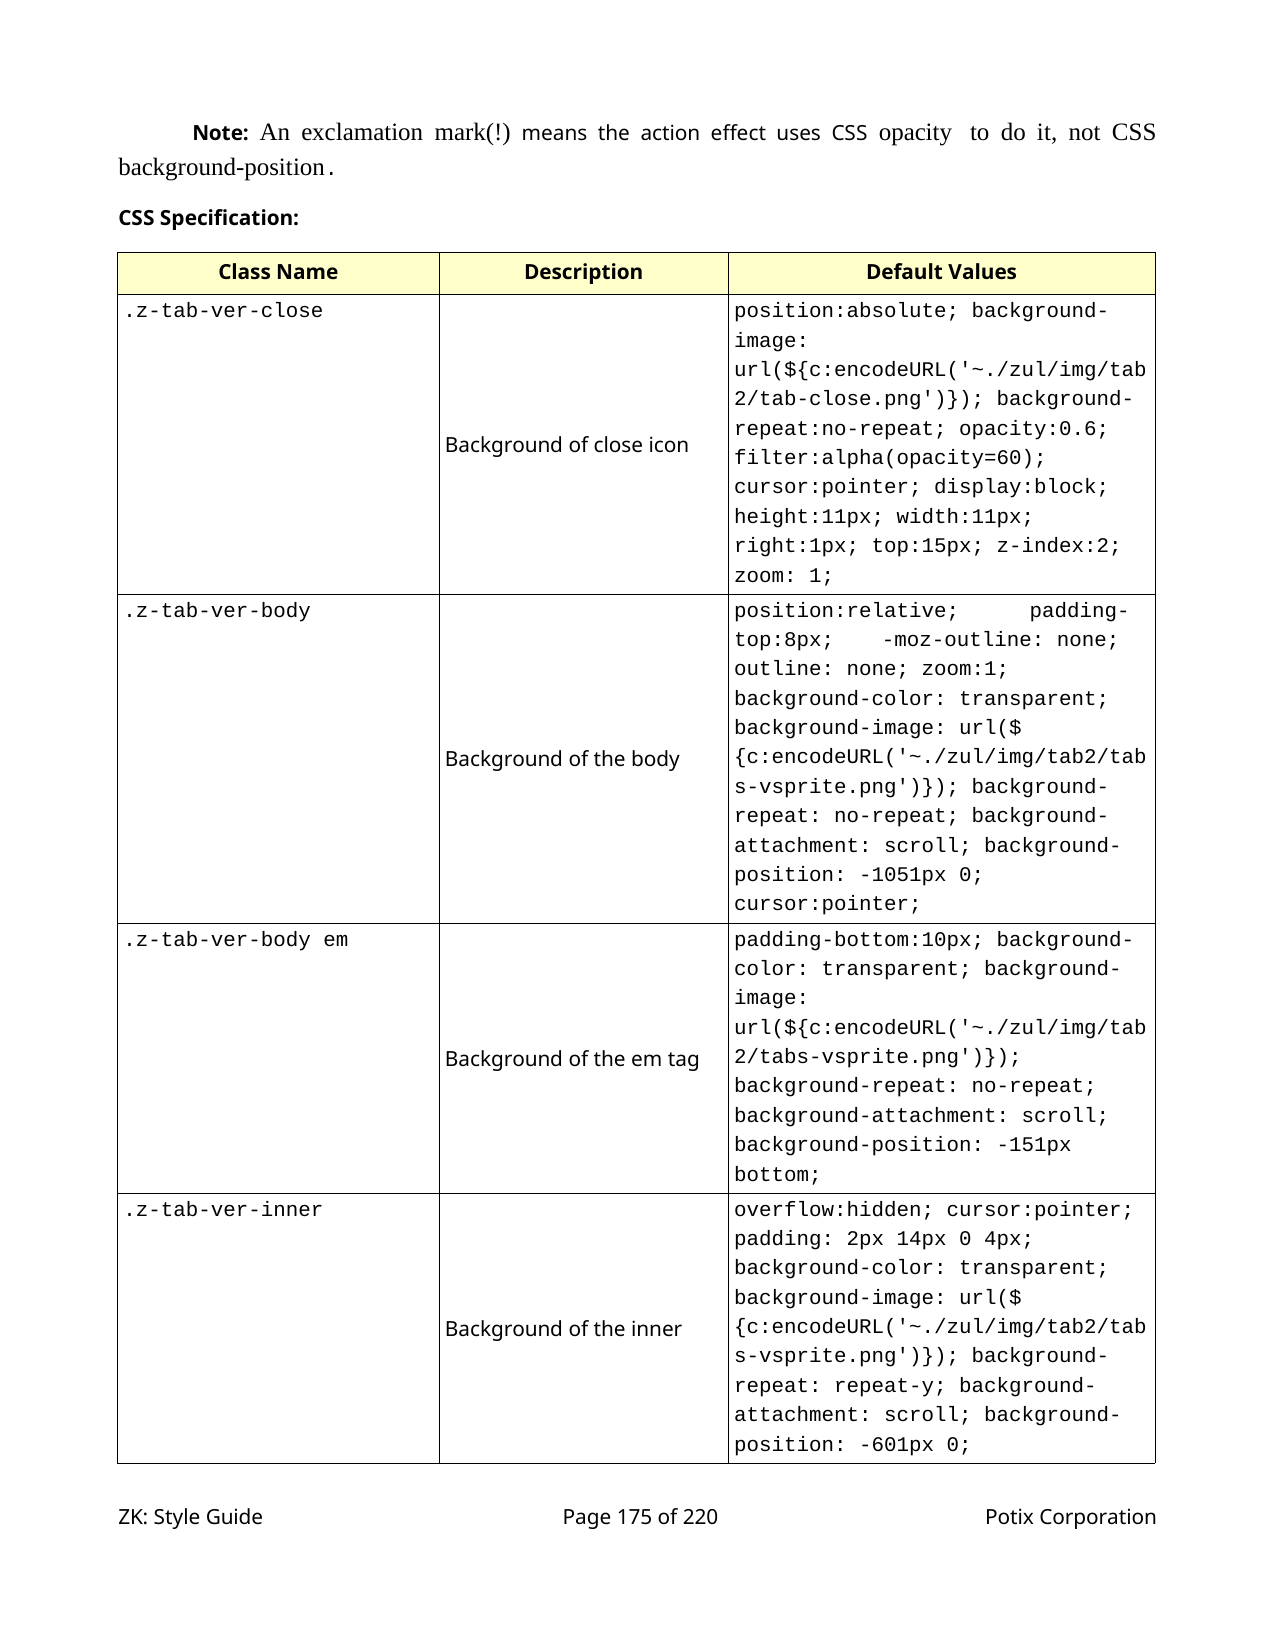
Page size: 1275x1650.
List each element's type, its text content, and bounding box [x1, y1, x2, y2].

table_cell Background of the body [440, 595, 728, 923]
table_cell Background of close icon [440, 295, 728, 594]
table_cell .z-tab-ver-close [118, 295, 439, 594]
table_cell Background of the inner [440, 1194, 728, 1463]
table_cell position:relative; padding-top:8px; -moz-outline: none; outline: none; zoom:1; background-color: transparent; background-image: url(${c:encodeURL('~./zul/img/tab2/tabs-vsprite.png')}); background-repeat: no-repeat; background-attachment: scroll; background-position: -1051px 0; cursor:pointer; [729, 595, 1155, 923]
table_cell .z-tab-ver-body [118, 595, 439, 923]
table_cell Background of the em tag [440, 924, 728, 1193]
table_cell position:absolute; background-image: url(${c:encodeURL('~./zul/img/tab2/tab-close.png')}); background-repeat:no-repeat; opacity:0.6; filter:alpha(opacity=60); cursor:pointer; display:block; height:11px; width:11px; right:1px; top:15px; z-index:2; zoom: 1; [729, 295, 1155, 594]
table_header Default Values [729, 253, 1155, 294]
text CSS Specification: [118, 203, 1157, 231]
table_header Class Name [118, 253, 439, 294]
table_cell .z-tab-ver-inner [118, 1194, 439, 1463]
text Note: An exclamation mark(!) means the action effect uses CSS opacity to do it, not CSS background-position. [118, 118, 1157, 182]
table_cell padding-bottom:10px; background-color: transparent; background-image: url(${c:encodeURL('~./zul/img/tab2/tabs-vsprite.png')}); background-repeat: no-repeat; background-attachment: scroll; background-position: -151px bottom; [729, 924, 1155, 1193]
table_cell overflow:hidden; cursor:pointer; padding: 2px 14px 0 4px; background-color: transparent; background-image: url(${c:encodeURL('~./zul/img/tab2/tabs-vsprite.png')}); background-repeat: repeat-y; background-attachment: scroll; background-position: -601px 0; [729, 1194, 1155, 1463]
table_cell .z-tab-ver-body em [118, 924, 439, 1193]
table_header Description [440, 253, 728, 294]
